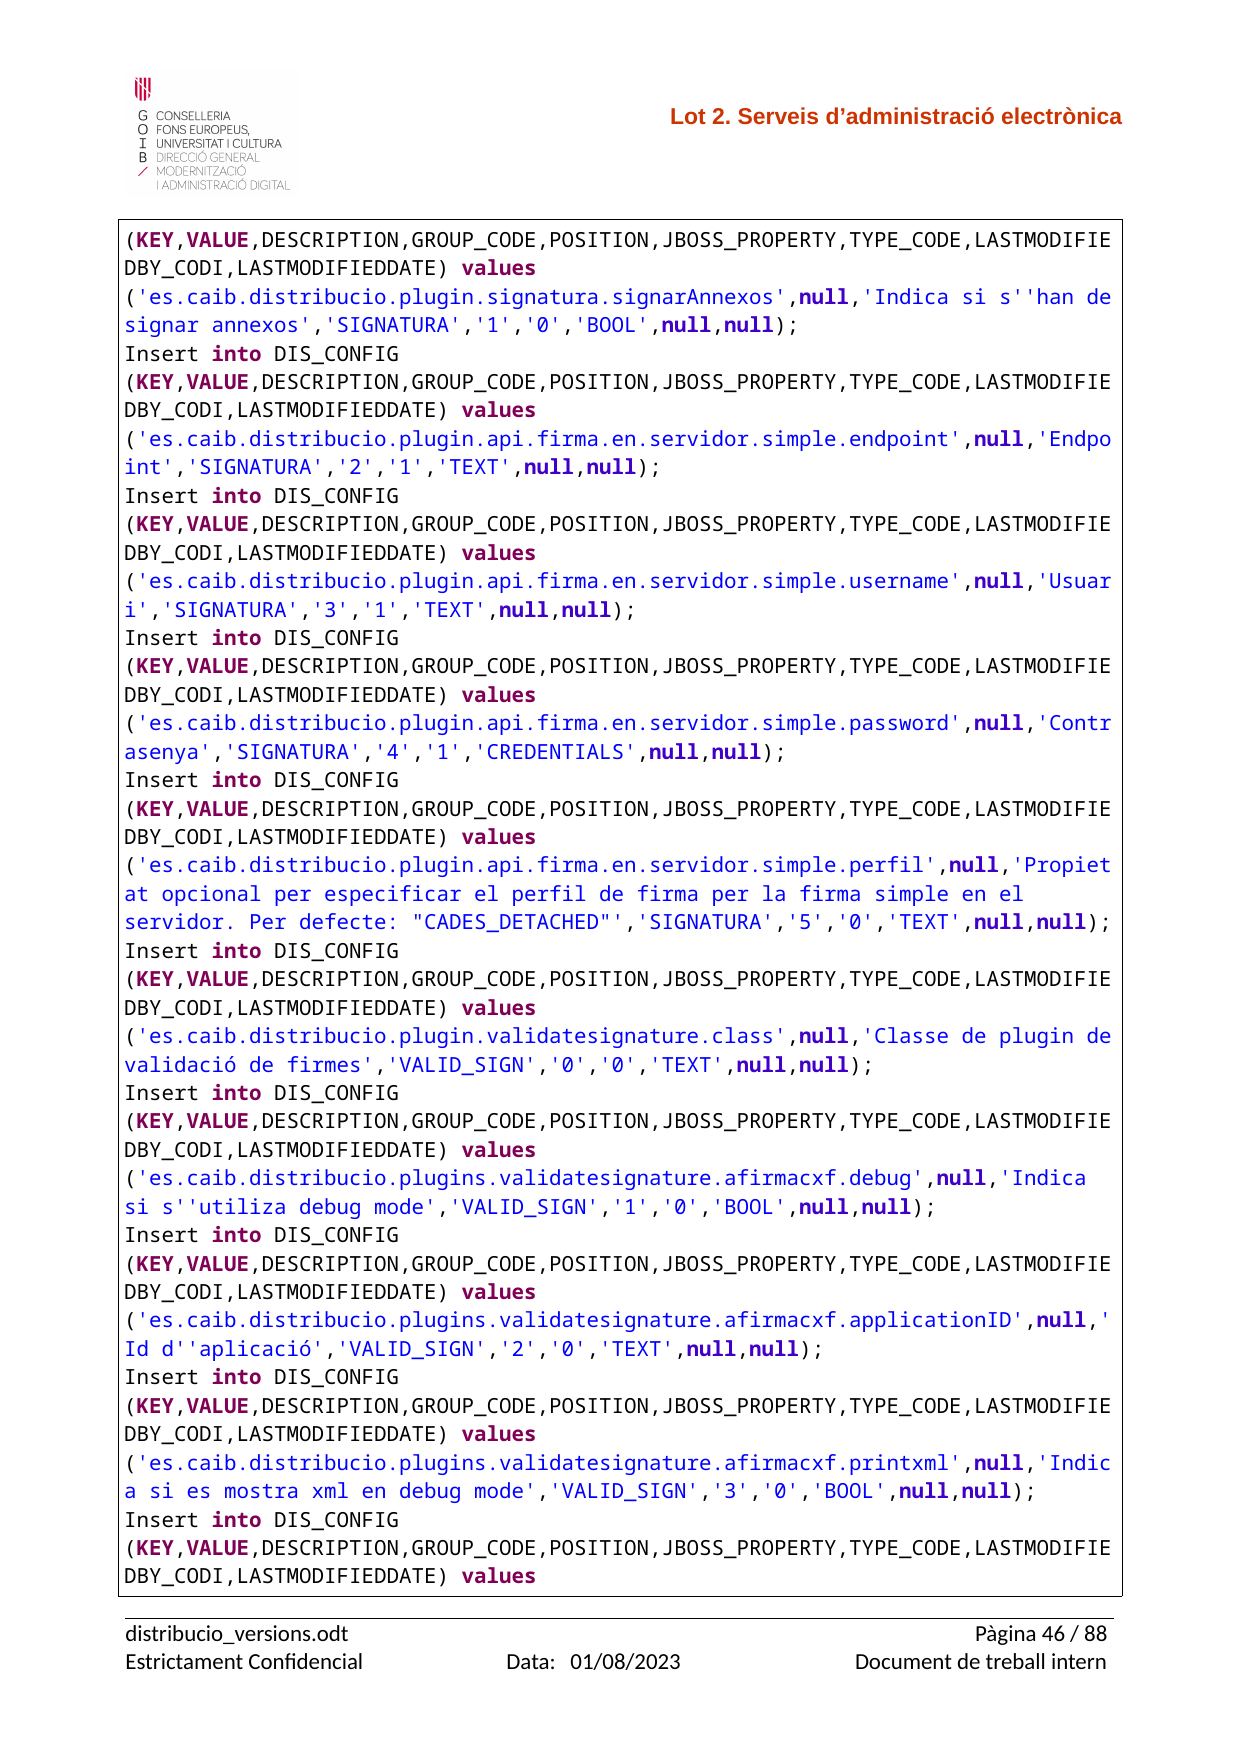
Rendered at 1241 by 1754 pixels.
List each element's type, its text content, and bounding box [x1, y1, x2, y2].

table_header (KEY,VALUE,DESCRIPTION,GROUP_CODE,POSITION,JBOSS_PROPERTY,TYPE_CODE,LASTMODIFIEDBY_CODI,LASTMODIFIEDDATE) values ('es.caib.distribucio.plugin.signatura.signarAnnexos',null,'Indica si s''han de signar annexos','SIGNATURA','1','0','BOOL',null,null); Insert into DIS_CONFIG (KEY,VALUE,DESCRIPTION,GROUP_CODE,POSITION,JBOSS_PROPERTY,TYPE_CODE,LASTMODIFIEDBY_CODI,LASTMODIFIEDDATE) values ('es.caib.distribucio.plugin.api.firma.en.servidor.simple.endpoint',null,'Endpoint','SIGNATURA','2','1','TEXT',null,null); Insert into DIS_CONFIG (KEY,VALUE,DESCRIPTION,GROUP_CODE,POSITION,JBOSS_PROPERTY,TYPE_CODE,LASTMODIFIEDBY_CODI,LASTMODIFIEDDATE) values ('es.caib.distribucio.plugin.api.firma.en.servidor.simple.username',null,'Usuari','SIGNATURA','3','1','TEXT',null,null); Insert into DIS_CONFIG (KEY,VALUE,DESCRIPTION,GROUP_CODE,POSITION,JBOSS_PROPERTY,TYPE_CODE,LASTMODIFIEDBY_CODI,LASTMODIFIEDDATE) values ('es.caib.distribucio.plugin.api.firma.en.servidor.simple.password',null,'Contrasenya','SIGNATURA','4','1','CREDENTIALS',null,null); Insert into DIS_CONFIG (KEY,VALUE,DESCRIPTION,GROUP_CODE,POSITION,JBOSS_PROPERTY,TYPE_CODE,LASTMODIFIEDBY_CODI,LASTMODIFIEDDATE) values ('es.caib.distribucio.plugin.api.firma.en.servidor.simple.perfil',null,'Propietat opcional per especificar el perfil de firma per la firma simple en el servidor. Per defecte: "CADES_DETACHED"','SIGNATURA','5','0','TEXT',null,null); Insert into DIS_CONFIG (KEY,VALUE,DESCRIPTION,GROUP_CODE,POSITION,JBOSS_PROPERTY,TYPE_CODE,LASTMODIFIEDBY_CODI,LASTMODIFIEDDATE) values ('es.caib.distribucio.plugin.validatesignature.class',null,'Classe de plugin de validació de firmes','VALID_SIGN','0','0','TEXT',null,null); Insert into DIS_CONFIG (KEY,VALUE,DESCRIPTION,GROUP_CODE,POSITION,JBOSS_PROPERTY,TYPE_CODE,LASTMODIFIEDBY_CODI,LASTMODIFIEDDATE) values ('es.caib.distribucio.plugins.validatesignature.afirmacxf.debug',null,'Indica si s''utiliza debug mode','VALID_SIGN','1','0','BOOL',null,null); Insert into DIS_CONFIG (KEY,VALUE,DESCRIPTION,GROUP_CODE,POSITION,JBOSS_PROPERTY,TYPE_CODE,LASTMODIFIEDBY_CODI,LASTMODIFIEDDATE) values ('es.caib.distribucio.plugins.validatesignature.afirmacxf.applicationID',null,'Id d''aplicació','VALID_SIGN','2','0','TEXT',null,null); Insert into DIS_CONFIG (KEY,VALUE,DESCRIPTION,GROUP_CODE,POSITION,JBOSS_PROPERTY,TYPE_CODE,LASTMODIFIEDBY_CODI,LASTMODIFIEDDATE) values ('es.caib.distribucio.plugins.validatesignature.afirmacxf.printxml',null,'Indica si es mostra xml en debug mode','VALID_SIGN','3','0','BOOL',null,null); Insert into DIS_CONFIG (KEY,VALUE,DESCRIPTION,GROUP_CODE,POSITION,JBOSS_PROPERTY,TYPE_CODE,LASTMODIFIEDBY_CODI,LASTMODIFIEDDATE) values [119, 220, 1122, 1596]
picture [126, 70, 299, 197]
